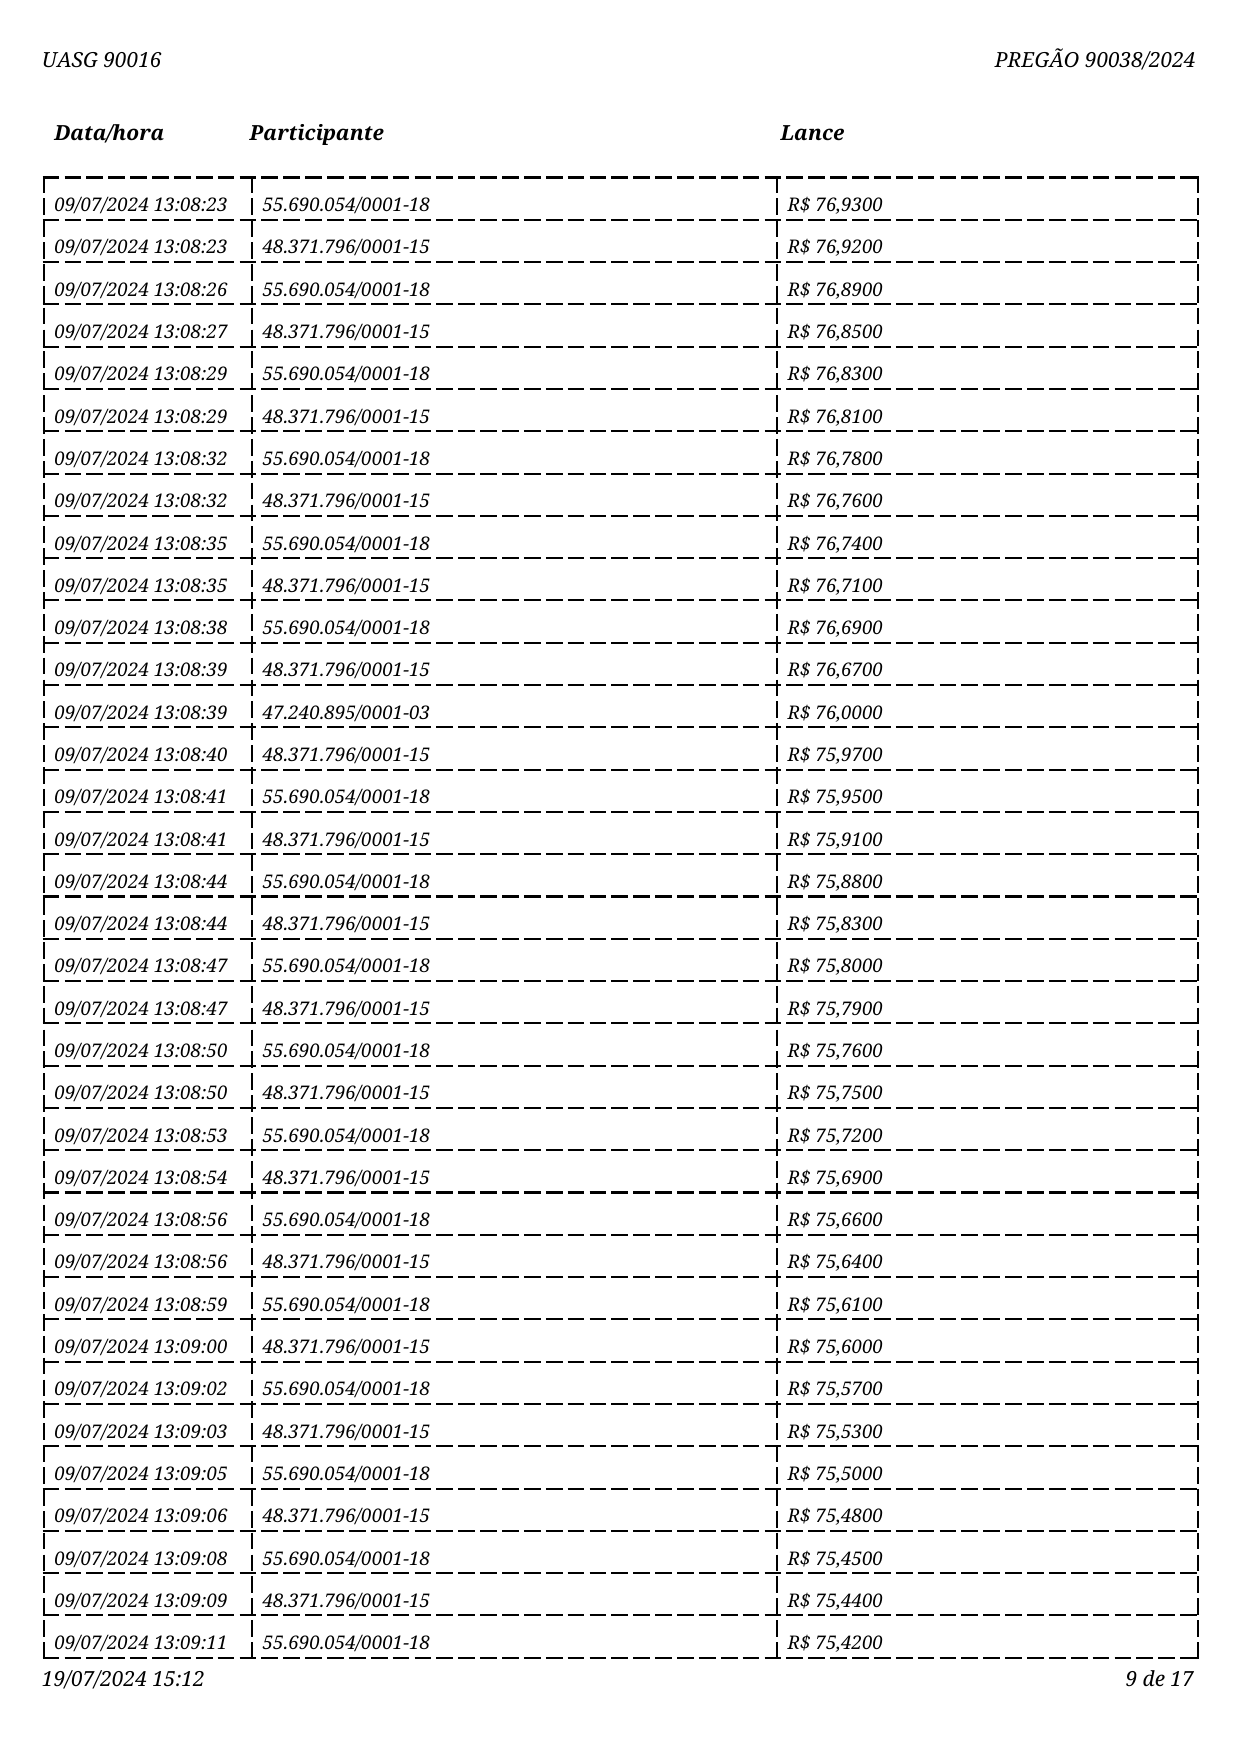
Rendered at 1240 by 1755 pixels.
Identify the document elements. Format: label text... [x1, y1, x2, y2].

table_cell 48.371.796/0001-15 [252, 1318, 777, 1361]
table_cell R$ 75,7500 [777, 1065, 1198, 1107]
table_cell 48.371.796/0001-15 [252, 642, 777, 684]
table_cell 09/07/2024 13:08:35 [44, 557, 252, 599]
table_cell 55.690.054/0001-18 [252, 1022, 777, 1064]
table_cell 55.690.054/0001-18 [252, 1276, 777, 1318]
table_cell R$ 76,8500 [777, 303, 1198, 346]
table_cell 55.690.054/0001-18 [252, 346, 777, 388]
table_cell 55.690.054/0001-18 [252, 1445, 777, 1487]
table_cell 55.690.054/0001-18 [252, 853, 777, 895]
table_cell 55.690.054/0001-18 [252, 938, 777, 980]
table_cell 55.690.054/0001-18 [252, 515, 777, 557]
table_cell 09/07/2024 13:08:29 [44, 346, 252, 388]
table_cell 48.371.796/0001-15 [252, 1065, 777, 1107]
table_cell R$ 75,4200 [777, 1614, 1198, 1657]
table_cell 09/07/2024 13:09:11 [44, 1614, 252, 1657]
table_cell 09/07/2024 13:09:02 [44, 1361, 252, 1403]
table_cell R$ 75,7900 [777, 980, 1198, 1022]
table_cell R$ 75,5000 [777, 1445, 1198, 1487]
table_cell 09/07/2024 13:08:26 [44, 261, 252, 303]
table_cell R$ 75,9500 [777, 769, 1198, 811]
table_cell 48.371.796/0001-15 [252, 980, 777, 1022]
table_cell 48.371.796/0001-15 [252, 303, 777, 346]
table_cell 55.690.054/0001-18 [252, 430, 777, 472]
table_cell 09/07/2024 13:08:39 [44, 684, 252, 726]
table_cell 09/07/2024 13:08:50 [44, 1022, 252, 1064]
table_cell 09/07/2024 13:08:41 [44, 811, 252, 853]
table_cell R$ 76,7600 [777, 473, 1198, 515]
table_cell 09/07/2024 13:08:23 [44, 219, 252, 261]
table_cell 48.371.796/0001-15 [252, 219, 777, 261]
table_cell R$ 75,6400 [777, 1234, 1198, 1276]
table_cell 09/07/2024 13:09:00 [44, 1318, 252, 1361]
table_cell 09/07/2024 13:08:35 [44, 515, 252, 557]
table_cell 55.690.054/0001-18 [252, 1614, 777, 1657]
table_cell 09/07/2024 13:08:56 [44, 1234, 252, 1276]
table_cell R$ 76,8300 [777, 346, 1198, 388]
table_cell R$ 76,7400 [777, 515, 1198, 557]
table_cell R$ 75,7200 [777, 1107, 1198, 1149]
table_cell R$ 76,7800 [777, 430, 1198, 472]
table_header 55.690.054/0001-18 [252, 176, 777, 219]
table_cell R$ 76,6700 [777, 642, 1198, 684]
table_cell 55.690.054/0001-18 [252, 1107, 777, 1149]
table_cell 48.371.796/0001-15 [252, 1488, 777, 1530]
table_cell R$ 75,5300 [777, 1403, 1198, 1445]
table_cell R$ 75,6100 [777, 1276, 1198, 1318]
table_cell 09/07/2024 13:09:08 [44, 1530, 252, 1572]
table_cell 48.371.796/0001-15 [252, 473, 777, 515]
table_cell 55.690.054/0001-18 [252, 261, 777, 303]
table_cell 48.371.796/0001-15 [252, 726, 777, 768]
table_cell R$ 75,5700 [777, 1361, 1198, 1403]
table_cell R$ 76,6900 [777, 599, 1198, 642]
table_cell 09/07/2024 13:08:29 [44, 388, 252, 430]
table_cell 48.371.796/0001-15 [252, 1572, 777, 1614]
table_cell R$ 76,8900 [777, 261, 1198, 303]
table_cell 09/07/2024 13:08:32 [44, 473, 252, 515]
table_cell 09/07/2024 13:08:40 [44, 726, 252, 768]
table_cell R$ 76,8100 [777, 388, 1198, 430]
table_cell R$ 75,8000 [777, 938, 1198, 980]
table_cell R$ 75,7600 [777, 1022, 1198, 1064]
table_cell 09/07/2024 13:08:56 [44, 1191, 252, 1234]
table_cell 09/07/2024 13:09:06 [44, 1488, 252, 1530]
table_cell R$ 75,8800 [777, 853, 1198, 895]
table_cell 09/07/2024 13:09:09 [44, 1572, 252, 1614]
table_cell R$ 76,0000 [777, 684, 1198, 726]
table_cell 48.371.796/0001-15 [252, 1149, 777, 1191]
table_cell R$ 75,6900 [777, 1149, 1198, 1191]
table_cell 09/07/2024 13:08:53 [44, 1107, 252, 1149]
table_cell 09/07/2024 13:08:47 [44, 980, 252, 1022]
table_cell 55.690.054/0001-18 [252, 599, 777, 642]
table_cell 09/07/2024 13:08:50 [44, 1065, 252, 1107]
table_cell 09/07/2024 13:08:38 [44, 599, 252, 642]
table_cell 09/07/2024 13:09:05 [44, 1445, 252, 1487]
table_cell R$ 75,8300 [777, 895, 1198, 938]
table_cell 09/07/2024 13:09:03 [44, 1403, 252, 1445]
table_cell 48.371.796/0001-15 [252, 557, 777, 599]
table_cell R$ 75,6600 [777, 1191, 1198, 1234]
table_cell R$ 76,7100 [777, 557, 1198, 599]
table_cell 48.371.796/0001-15 [252, 1234, 777, 1276]
table_cell 55.690.054/0001-18 [252, 1361, 777, 1403]
table_cell R$ 75,6000 [777, 1318, 1198, 1361]
table_header 09/07/2024 13:08:23 [44, 176, 252, 219]
table_cell R$ 75,4800 [777, 1488, 1198, 1530]
table_cell 09/07/2024 13:08:44 [44, 895, 252, 938]
table_cell 55.690.054/0001-18 [252, 1530, 777, 1572]
table_cell R$ 75,4500 [777, 1530, 1198, 1572]
table_cell 55.690.054/0001-18 [252, 769, 777, 811]
table_cell 09/07/2024 13:08:59 [44, 1276, 252, 1318]
table_cell 47.240.895/0001-03 [252, 684, 777, 726]
table_cell R$ 75,9100 [777, 811, 1198, 853]
table_cell 09/07/2024 13:08:44 [44, 853, 252, 895]
table_cell 09/07/2024 13:08:47 [44, 938, 252, 980]
table_cell 09/07/2024 13:08:32 [44, 430, 252, 472]
table_cell R$ 75,4400 [777, 1572, 1198, 1614]
table_cell 48.371.796/0001-15 [252, 895, 777, 938]
table_cell 48.371.796/0001-15 [252, 388, 777, 430]
table_cell 09/07/2024 13:08:54 [44, 1149, 252, 1191]
table_cell R$ 76,9200 [777, 219, 1198, 261]
table_cell 48.371.796/0001-15 [252, 1403, 777, 1445]
table_cell 09/07/2024 13:08:41 [44, 769, 252, 811]
table_cell R$ 75,9700 [777, 726, 1198, 768]
table_cell 09/07/2024 13:08:39 [44, 642, 252, 684]
table_cell 55.690.054/0001-18 [252, 1191, 777, 1234]
table_cell 48.371.796/0001-15 [252, 811, 777, 853]
table_header R$ 76,9300 [777, 176, 1198, 219]
table_cell 09/07/2024 13:08:27 [44, 303, 252, 346]
